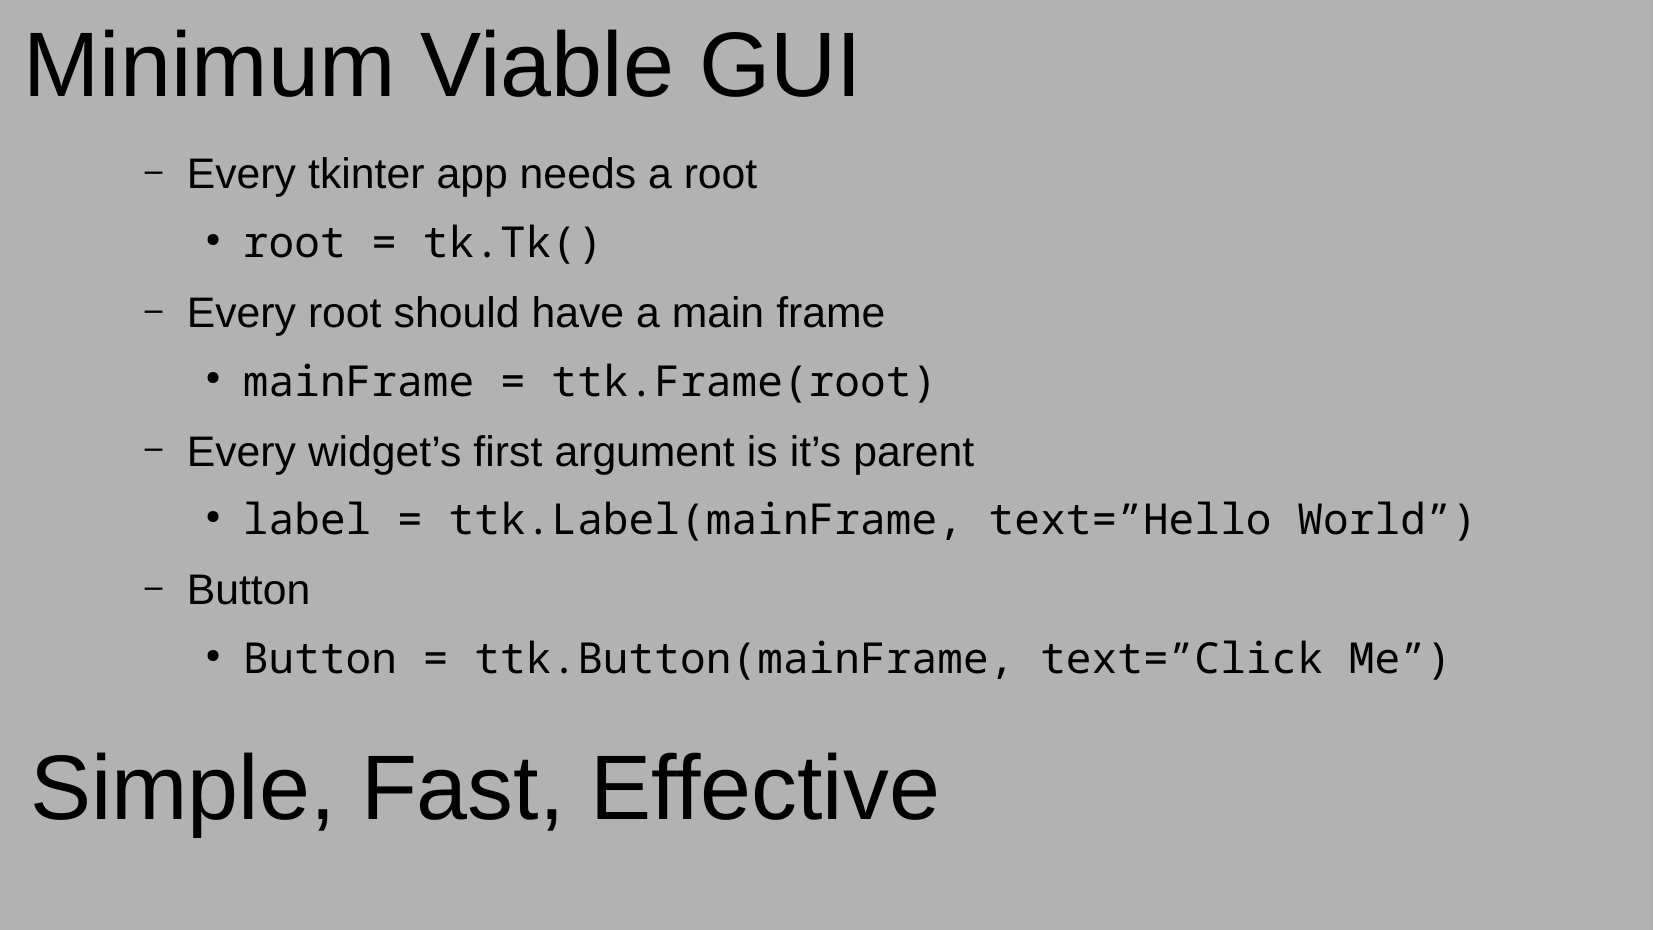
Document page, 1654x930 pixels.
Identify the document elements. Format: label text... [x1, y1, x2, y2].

title Simple, Fast, Effective [30, 735, 1595, 842]
title Minimum Viable GUI [23, 11, 1588, 119]
list Every tkinter app needs a root root = tk.Tk() Every root should have a main frame mainFrame = ttk.Frame(root) Every widget’s first argument is it’s parent label = ttk.Label(mainFrame, text=”Hello World”) Button Button = ttk.Button(mainFrame, text=”Click Me”) [75, 150, 1563, 690]
